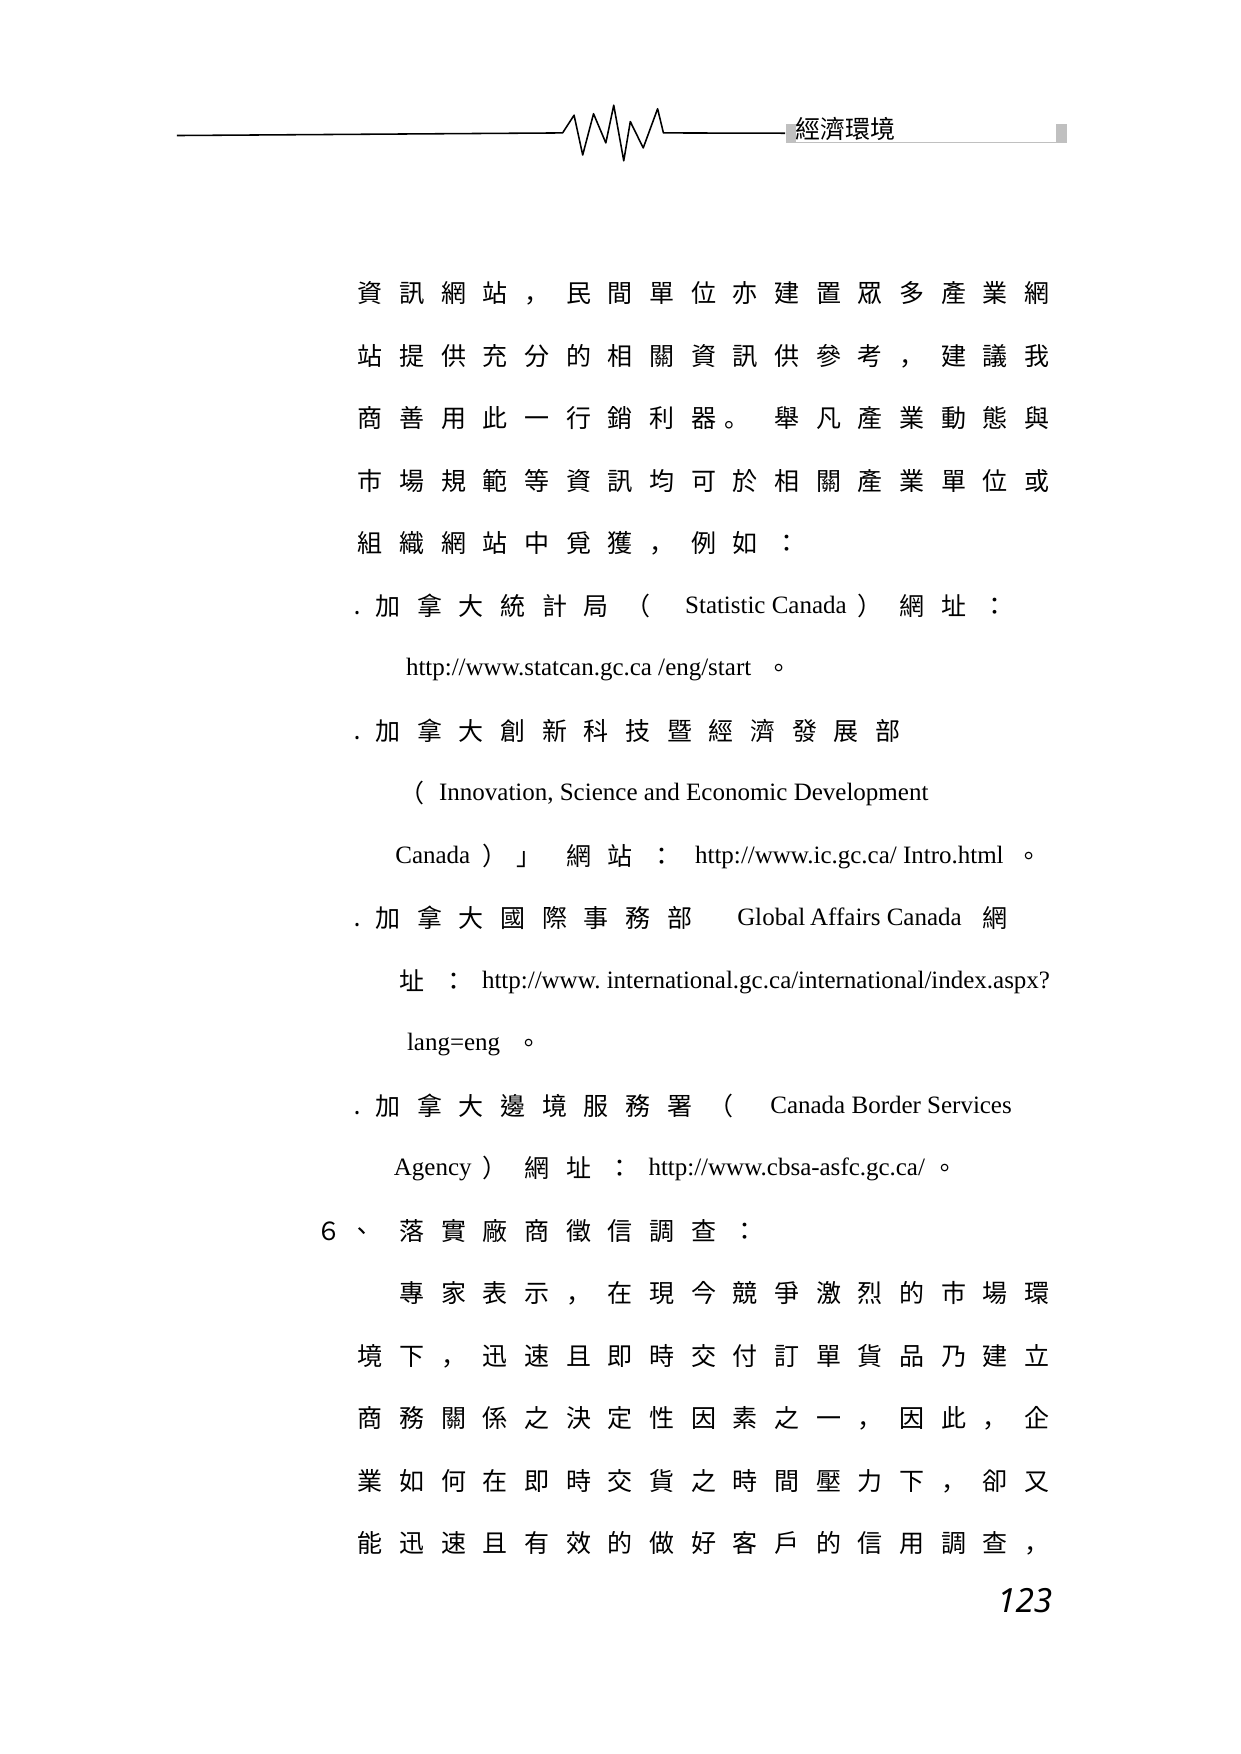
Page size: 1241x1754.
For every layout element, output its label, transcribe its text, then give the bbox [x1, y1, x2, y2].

text ․ 加拿大國際事務部Global Affairs Canada網址：http://www. international.gc.ca/international/index.aspx?lang=eng。 [330, 875, 1058, 1063]
text 資訊網站，民間單位亦建置眾多產業網站提供充分的相關資訊供參考，建議我商善用此一行銷利器。舉凡產業動態與市場規範等資訊均可於相關產業單位或組織網站中覓獲，例如： [330, 250, 1058, 563]
text 專家表示，在現今競爭激烈的市場環境下，迅速且即時交付訂單貨品乃建立商務關係之決定性因素之一，因此，企業如何在即時交貨之時間壓力下，卻又能迅速且有效的做好客戶的信用調查， [330, 1250, 1058, 1563]
text ６、落實廠商徵信調查： [281, 1188, 1058, 1250]
text ․ 加拿大邊境服務署（Canada Border Services Agency）網址：http://www.cbsa-asfc.gc.ca/。 [330, 1063, 1058, 1188]
text ․ 加拿大統計局（Statistic Canada）網址：http://www.statcan.gc.ca /eng/start。 [330, 563, 1058, 688]
text ․ 加拿大創新科技暨經濟發展部（Innovation, Science and Economic Development Canada）」網站：http://www.ic.gc.ca/ Intro.html。 [330, 688, 1058, 875]
